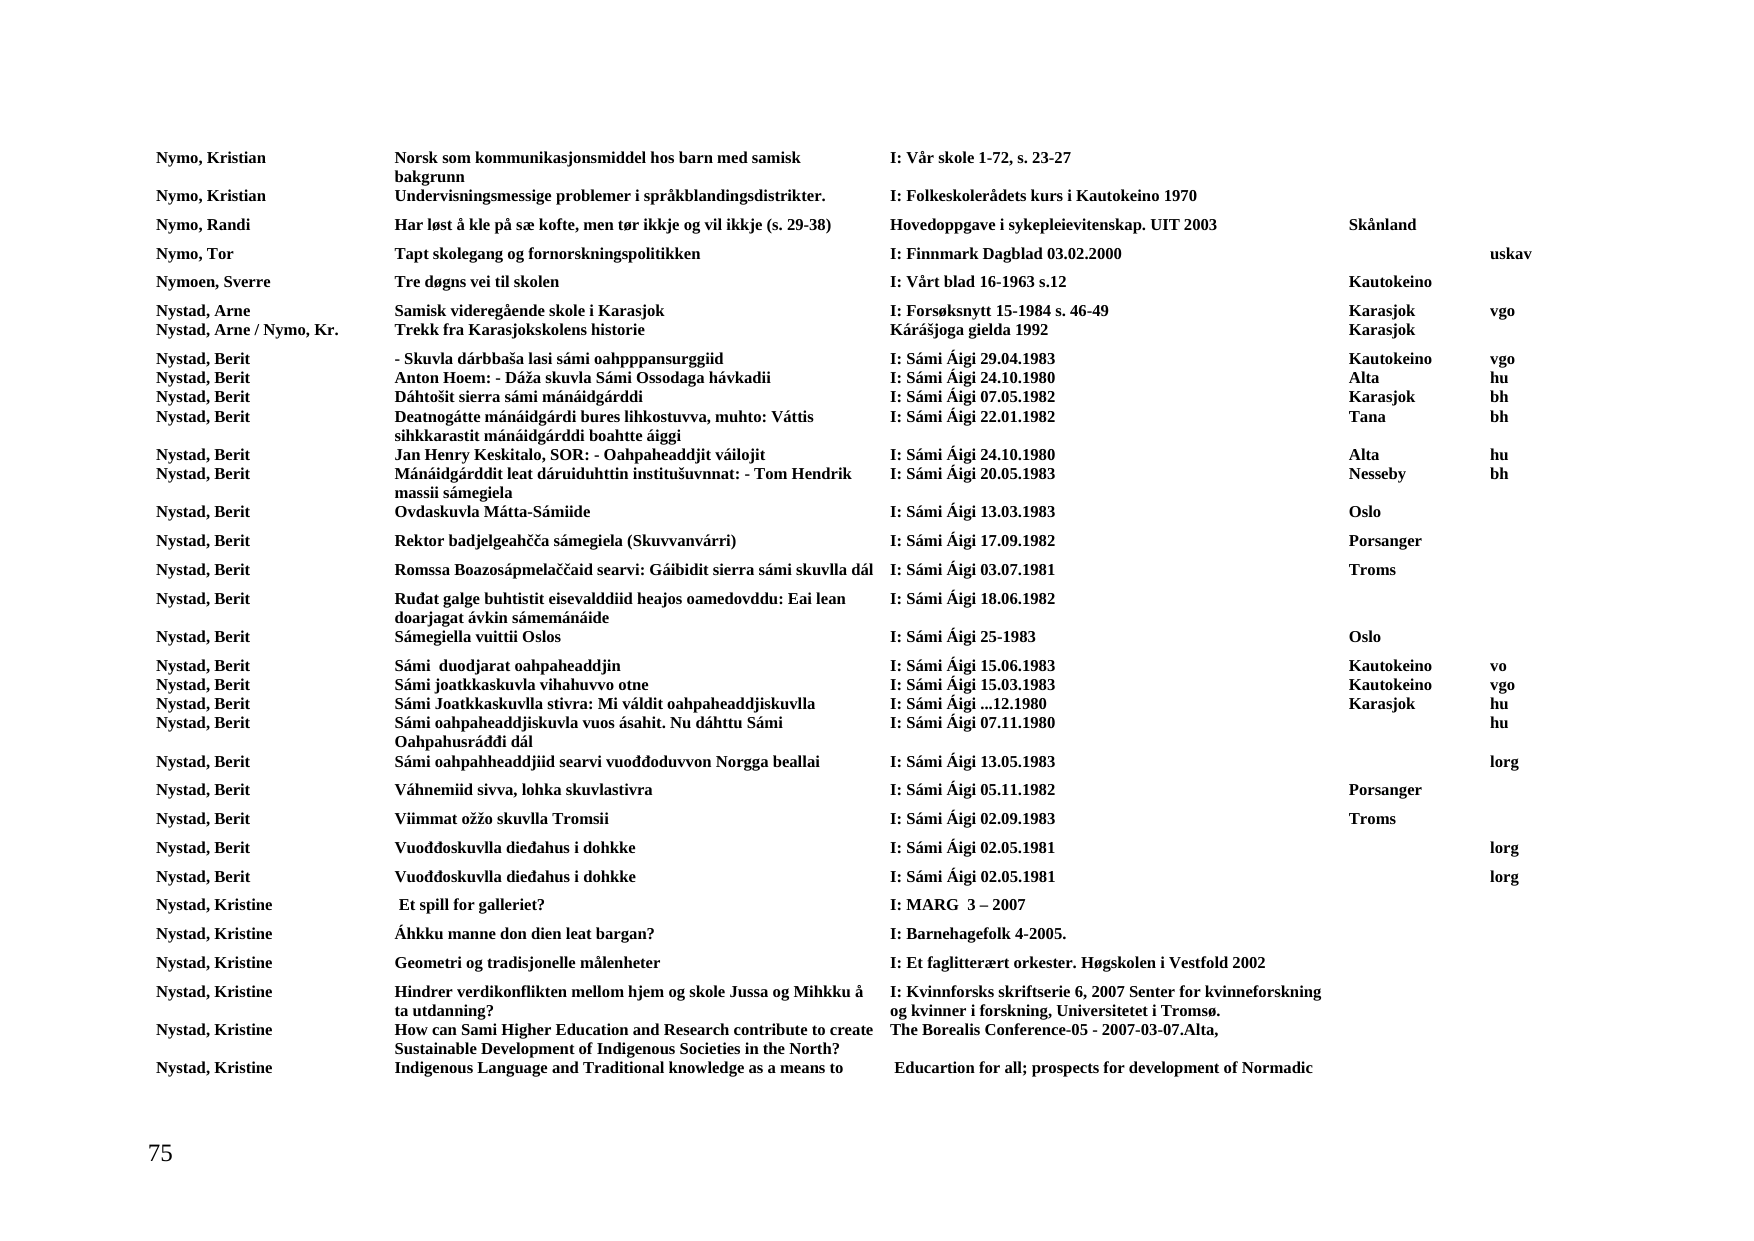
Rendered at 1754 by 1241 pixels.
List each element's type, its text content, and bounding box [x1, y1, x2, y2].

table_cell Oslo [1341, 502, 1482, 531]
table_cell Tre døgns vei til skolen [387, 272, 883, 301]
table_cell Nystad, Berit [149, 713, 387, 751]
table_cell I: Vår skole 1-72, s. 23-27 [883, 148, 1341, 186]
table_cell Nystad, Berit [149, 675, 387, 694]
table_cell Sámi oahpahheaddjiid searvi vuođđoduvvon Norgga beallai [387, 751, 883, 780]
table_cell lorg [1483, 866, 1605, 895]
table_cell Trekk fra Karasjokskolens historie [387, 320, 883, 349]
table_cell [1483, 186, 1605, 215]
table_cell Nymo, Randi [149, 215, 387, 243]
table_cell Tapt skolegang og fornorskningspolitikken [387, 244, 883, 272]
table_cell Alta [1341, 445, 1482, 464]
table_cell I: Et faglitterært orkester. Høgskolen i Vestfold 2002 [883, 953, 1341, 981]
table_cell Anton Hoem: - Dáža skuvla Sámi Ossodaga hávkadii [387, 368, 883, 387]
table_cell Nystad, Kristine [149, 1020, 387, 1058]
table_cell Nymoen, Sverre [149, 272, 387, 301]
table_cell I: Forsøksnytt 15-1984 s. 46-49 [883, 301, 1341, 320]
table_cell Undervisningsmessige problemer i språkblandingsdistrikter. [387, 186, 883, 215]
table_cell Kautokeino [1341, 656, 1482, 675]
table_cell Nystad, Kristine [149, 953, 387, 981]
table_cell Nystad, Berit [149, 866, 387, 895]
table_cell Nymo, Kristian [149, 186, 387, 215]
table_cell [1341, 953, 1482, 981]
table_cell [1341, 895, 1482, 924]
table_cell [1483, 895, 1605, 924]
table_cell I: Sámi Áigi 02.05.1981 [883, 866, 1341, 895]
table_cell I: Sámi Áigi 13.03.1983 [883, 502, 1341, 531]
table_cell Nystad, Berit [149, 464, 387, 502]
table_cell Hovedoppgave i sykepleievitenskap. UIT 2003 [883, 215, 1341, 243]
table_cell Nystad, Berit [149, 368, 387, 387]
table_cell Sámi Joatkkaskuvlla stivra: Mi váldit oahpaheaddjiskuvlla [387, 694, 883, 713]
table_cell Nystad, Berit [149, 560, 387, 588]
table_cell [1341, 244, 1482, 272]
table_cell [1483, 627, 1605, 656]
table_cell I: Sámi Áigi 24.10.1980 [883, 368, 1341, 387]
table_cell bh [1483, 387, 1605, 406]
table_cell Sámi joatkkaskuvla vihahuvvo otne [387, 675, 883, 694]
table_cell [1341, 1058, 1482, 1087]
table_cell I: Barnehagefolk 4-2005. [883, 924, 1341, 953]
table_cell Dáhtošit sierra sámi mánáidgárddi [387, 387, 883, 406]
table_cell Viimmat ožžo skuvlla Tromsii [387, 809, 883, 838]
table_cell Nystad, Kristine [149, 1058, 387, 1087]
table_cell Nystad, Berit [149, 502, 387, 531]
table_cell hu [1483, 445, 1605, 464]
table_cell I: Kvinnforsks skriftserie 6, 2007 Senter for kvinneforskning og kvinner i forskning, Universitetet i Tromsø. [883, 981, 1341, 1020]
table_cell [1483, 1058, 1605, 1087]
table_cell I: Sámi Áigi 17.09.1982 [883, 531, 1341, 560]
table_cell [1341, 186, 1482, 215]
table_cell I: Sámi Áigi 05.11.1982 [883, 780, 1341, 809]
table_cell - Skuvla dárbbaša lasi sámi oahpppansurggiid [387, 349, 883, 368]
table_cell [1483, 924, 1605, 953]
table_cell [1483, 809, 1605, 838]
table_cell [1341, 751, 1482, 780]
table_cell hu [1483, 694, 1605, 713]
table_cell I: MARG 3 – 2007 [883, 895, 1341, 924]
table_cell [1483, 320, 1605, 349]
table_cell Oslo [1341, 627, 1482, 656]
table_cell Sámegiella vuittii Oslos [387, 627, 883, 656]
table_cell hu [1483, 368, 1605, 387]
table_cell [1483, 780, 1605, 809]
table_cell I: Sámi Áigi 15.03.1983 [883, 675, 1341, 694]
table_cell Nystad, Berit [149, 531, 387, 560]
table_cell [1341, 1020, 1482, 1058]
table_cell I: Sámi Áigi 07.05.1982 [883, 387, 1341, 406]
table_cell [1341, 981, 1482, 1020]
table_cell vgo [1483, 301, 1605, 320]
table_cell Nystad, Berit [149, 406, 387, 445]
table_cell lorg [1483, 751, 1605, 780]
table_cell Et spill for galleriet? [387, 895, 883, 924]
table_cell Romssa Boazosápmelaččaid searvi: Gáibidit sierra sámi skuvlla dál [387, 560, 883, 588]
table_cell bh [1483, 464, 1605, 502]
table_cell Nystad, Berit [149, 838, 387, 866]
table_cell Kautokeino [1341, 675, 1482, 694]
table_cell Samisk videregående skole i Karasjok [387, 301, 883, 320]
table_cell I: Sámi Áigi 02.09.1983 [883, 809, 1341, 838]
table_cell [1341, 148, 1482, 186]
table_cell Har løst å kle på sæ kofte, men tør ikkje og vil ikkje (s. 29-38) [387, 215, 883, 243]
table_cell Ruđat galge buhtistit eisevalddiid heajos oamedovddu: Eai lean doarjagat ávkin sámemánáide [387, 589, 883, 627]
table_cell bh [1483, 406, 1605, 445]
table_cell I: Sámi Áigi 07.11.1980 [883, 713, 1341, 751]
table_cell Troms [1341, 809, 1482, 838]
table_cell Vuođđoskuvlla dieđahus i dohkke [387, 838, 883, 866]
table_cell [1483, 272, 1605, 301]
table_cell Nystad, Berit [149, 809, 387, 838]
table_cell [1483, 589, 1605, 627]
table_cell Nystad, Kristine [149, 924, 387, 953]
table_cell Alta [1341, 368, 1482, 387]
table_cell Indigenous Language and Traditional knowledge as a means to [387, 1058, 883, 1087]
table_cell Nystad, Berit [149, 349, 387, 368]
table_cell I: Vårt blad 16-1963 s.12 [883, 272, 1341, 301]
table_cell [1341, 713, 1482, 751]
table_cell [1341, 866, 1482, 895]
table_cell Nystad, Berit [149, 627, 387, 656]
table_cell vgo [1483, 349, 1605, 368]
table_cell Nystad, Arne [149, 301, 387, 320]
table_cell [1483, 560, 1605, 588]
table_cell Kárášjoga gielda 1992 [883, 320, 1341, 349]
table_cell Kautokeino [1341, 349, 1482, 368]
table_cell lorg [1483, 838, 1605, 866]
table_cell I: Sámi Áigi 13.05.1983 [883, 751, 1341, 780]
table_cell Geometri og tradisjonelle målenheter [387, 953, 883, 981]
table_cell vo [1483, 656, 1605, 675]
table_cell Skånland [1341, 215, 1482, 243]
table_cell [1483, 1020, 1605, 1058]
table_cell [1341, 924, 1482, 953]
table_cell Nymo, Tor [149, 244, 387, 272]
table_cell Deatnogátte mánáidgárdi bures lihkostuvva, muhto: Váttis sihkkarastit mánáidgárddi boahtte áiggi [387, 406, 883, 445]
table_cell Rektor badjelgeahčča sámegiela (Skuvvanvárri) [387, 531, 883, 560]
table_cell [1483, 148, 1605, 186]
table_cell I: Sámi Áigi ...12.1980 [883, 694, 1341, 713]
table_cell I: Finnmark Dagblad 03.02.2000 [883, 244, 1341, 272]
table_cell hu [1483, 713, 1605, 751]
table_cell Porsanger [1341, 780, 1482, 809]
table_cell I: Sámi Áigi 25-1983 [883, 627, 1341, 656]
table_cell Karasjok [1341, 320, 1482, 349]
table_cell I: Sámi Áigi 03.07.1981 [883, 560, 1341, 588]
table_cell [1483, 531, 1605, 560]
table_cell I: Sámi Áigi 18.06.1982 [883, 589, 1341, 627]
table_cell Nystad, Berit [149, 656, 387, 675]
table_cell Nystad, Kristine [149, 981, 387, 1020]
table_cell Hindrer verdikonflikten mellom hjem og skole Jussa og Mihkku å ta utdanning? [387, 981, 883, 1020]
table_cell Porsanger [1341, 531, 1482, 560]
table_cell Nystad, Berit [149, 694, 387, 713]
table_cell Tana [1341, 406, 1482, 445]
table_cell I: Sámi Áigi 15.06.1983 [883, 656, 1341, 675]
table_cell Troms [1341, 560, 1482, 588]
table_cell Nystad, Berit [149, 387, 387, 406]
table_cell [1341, 838, 1482, 866]
table_cell Ovdaskuvla Mátta-Sámiide [387, 502, 883, 531]
table_cell The Borealis Conference-05 - 2007-03-07.Alta, [883, 1020, 1341, 1058]
table_cell Nystad, Berit [149, 589, 387, 627]
table_cell Nystad, Berit [149, 445, 387, 464]
table_cell I: Sámi Áigi 29.04.1983 [883, 349, 1341, 368]
table_cell [1483, 215, 1605, 243]
table_cell vgo [1483, 675, 1605, 694]
table_cell Nesseby [1341, 464, 1482, 502]
table_cell I: Sámi Áigi 02.05.1981 [883, 838, 1341, 866]
table_cell Karasjok [1341, 301, 1482, 320]
table_cell Sámi oahpaheaddjiskuvla vuos ásahit. Nu dáhttu Sámi Oahpahusráđđi dál [387, 713, 883, 751]
table_cell I: Sámi Áigi 22.01.1982 [883, 406, 1341, 445]
table_cell Norsk som kommunikasjonsmiddel hos barn med samisk bakgrunn [387, 148, 883, 186]
table_cell Jan Henry Keskitalo, SOR: - Oahpaheaddjit váilojit [387, 445, 883, 464]
table_cell Karasjok [1341, 694, 1482, 713]
table_cell Karasjok [1341, 387, 1482, 406]
table_cell Educartion for all; prospects for development of Normadic [883, 1058, 1341, 1087]
table_cell Nystad, Berit [149, 751, 387, 780]
table_cell uskav [1483, 244, 1605, 272]
table_cell [1483, 953, 1605, 981]
table_cell I: Folkeskolerådets kurs i Kautokeino 1970 [883, 186, 1341, 215]
table_cell Sámi duodjarat oahpaheaddjin [387, 656, 883, 675]
table_cell [1341, 589, 1482, 627]
table_cell How can Sami Higher Education and Research contribute to create Sustainable Development of Indigenous Societies in the North? [387, 1020, 883, 1058]
table_cell Nystad, Arne / Nymo, Kr. [149, 320, 387, 349]
table_cell Nymo, Kristian [149, 148, 387, 186]
table_cell Mánáidgárddit leat dáruiduhttin institušuvnnat: - Tom Hendrik massii sámegiela [387, 464, 883, 502]
table_cell I: Sámi Áigi 20.05.1983 [883, 464, 1341, 502]
table_cell [1483, 502, 1605, 531]
table_cell Kautokeino [1341, 272, 1482, 301]
table_cell Nystad, Kristine [149, 895, 387, 924]
table_cell I: Sámi Áigi 24.10.1980 [883, 445, 1341, 464]
table_cell [1483, 981, 1605, 1020]
table_cell Váhnemiid sivva, lohka skuvlastivra [387, 780, 883, 809]
table_cell Áhkku manne don dien leat bargan? [387, 924, 883, 953]
table_cell Vuođđoskuvlla dieđahus i dohkke [387, 866, 883, 895]
table_cell Nystad, Berit [149, 780, 387, 809]
